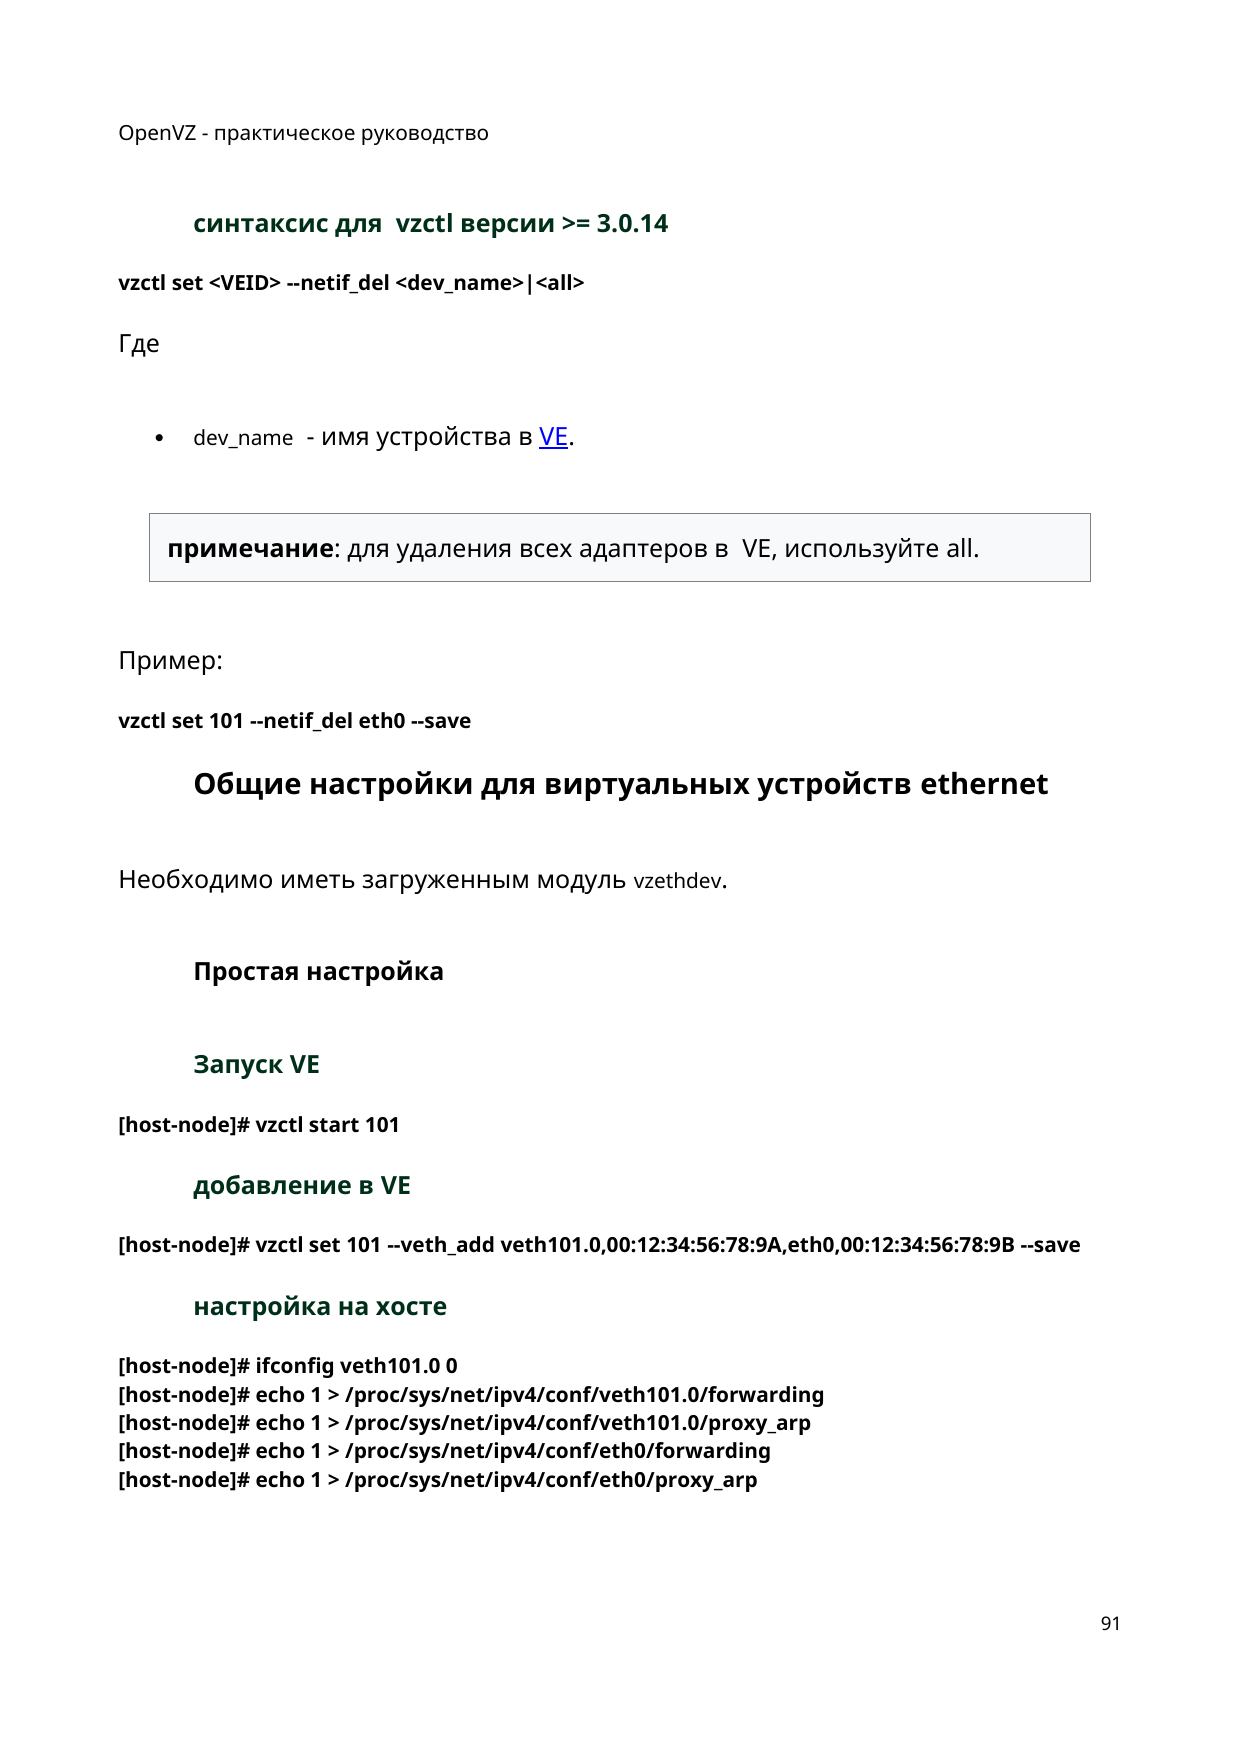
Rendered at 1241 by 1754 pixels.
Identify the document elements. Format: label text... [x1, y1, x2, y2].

text vzctl set 101 --netif_del eth0 --save [118, 706, 1122, 734]
subtitle Запуск VE [118, 1046, 1122, 1081]
subtitle синтаксис для vzctl версии >= 3.0.14 [118, 205, 1122, 239]
text Где [118, 326, 1122, 360]
text [host-node]# echo 1 > /proc/sys/net/ipv4/conf/veth101.0/proxy_arp [118, 1408, 1122, 1437]
text [host-node]# echo 1 > /proc/sys/net/ipv4/conf/eth0/forwarding [118, 1437, 1122, 1465]
subtitle Общие настройки для виртуальных устройств ethernet [118, 764, 1122, 803]
list dev_name - имя устройства в VE. [156, 418, 1122, 452]
text [host-node]# vzctl set 101 --veth_add veth101.0,00:12:34:56:78:9A,eth0,00:12:34:56:78:9B --save [118, 1231, 1122, 1259]
text Пример: [118, 643, 1122, 677]
text [host-node]# echo 1 > /proc/sys/net/ipv4/conf/eth0/proxy_arp [118, 1465, 1122, 1493]
text [host-node]# vzctl start 101 [118, 1110, 1122, 1138]
text [host-node]# echo 1 > /proc/sys/net/ipv4/conf/veth101.0/forwarding [118, 1380, 1122, 1408]
subtitle добавление в VE [118, 1167, 1122, 1201]
subtitle настройка на хосте [118, 1288, 1122, 1322]
text [host-node]# ifconfig veth101.0 0 [118, 1351, 1122, 1380]
text Необходимо иметь загруженным модуль vzethdev. [118, 862, 1122, 896]
text примечание: для удаления всех адаптеров в VE, используйте all. [150, 514, 1090, 581]
subtitle Простая настройка [118, 954, 1122, 988]
text vzctl set <VEID> --netif_del <dev_name>|<all> [118, 268, 1122, 297]
